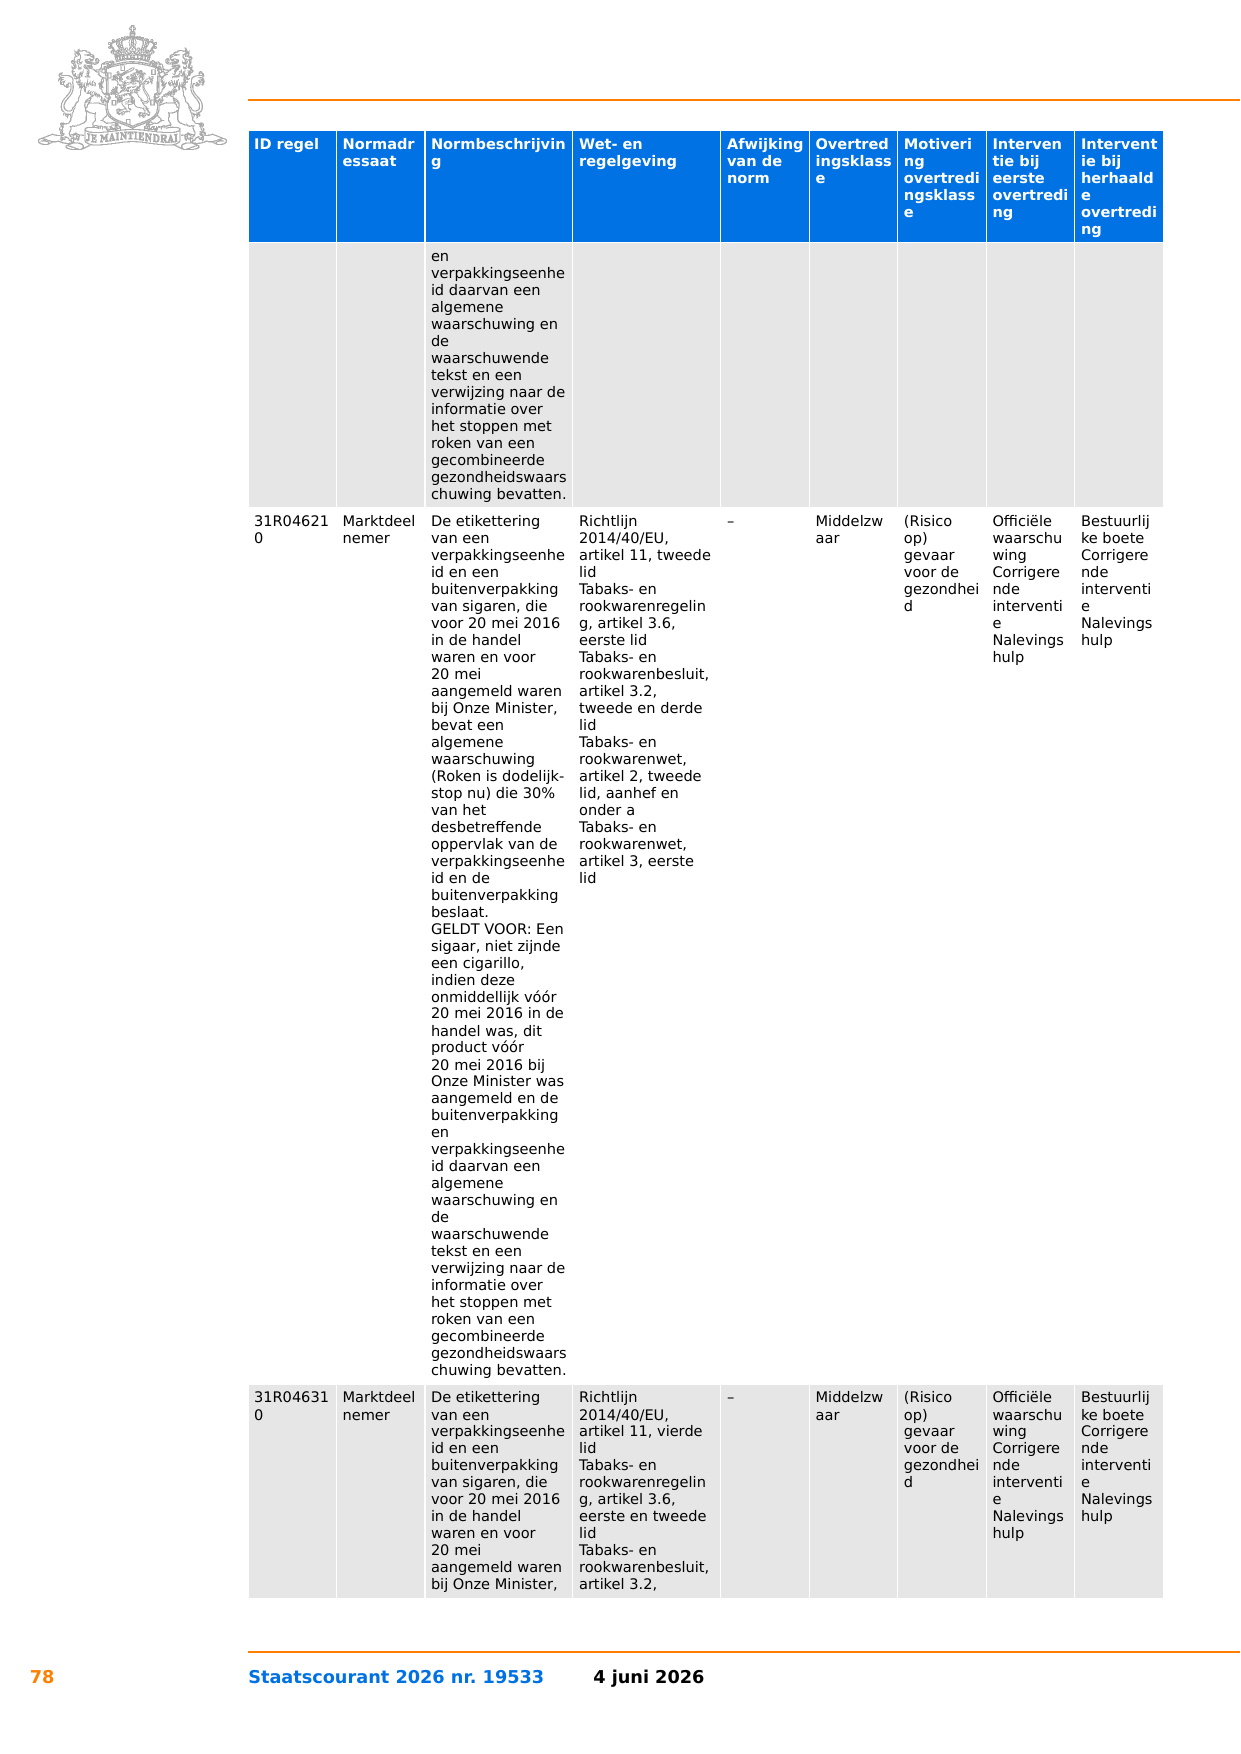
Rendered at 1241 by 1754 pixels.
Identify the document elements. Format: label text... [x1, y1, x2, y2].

table_cell Officiële waarschuwing Corrigerende interventie Nalevingshulp [987, 1385, 1074, 1598]
table_cell Middelzwaar [810, 1385, 897, 1598]
table_cell Marktdeelnemer [337, 1385, 424, 1598]
table_cell 31R046210 [249, 508, 336, 1384]
table_cell Bestuurlijke boete Corrigerende interventie Nalevingshulp [1075, 508, 1163, 1384]
table_cell 31R046310 [249, 1385, 336, 1598]
table_cell Marktdeelnemer [337, 508, 424, 1384]
table_header ID regel [249, 131, 336, 242]
table_cell Richtlijn 2014/40/EU, artikel 11, tweede lid Tabaks- en rookwarenregeling, artikel 3.6, eerste lid Tabaks- en rookwarenbesluit, artikel 3.2, tweede en derde lid Tabaks- en rookwarenwet, artikel 2, tweede lid, aanhef en onder a Tabaks- en rookwarenwet, artikel 3, eerste lid [573, 508, 720, 1384]
table_cell De etikettering van een verpakkingseenheid en een buitenverpakking van sigaren, die voor 20 mei 2016 in de handel waren en voor 20 mei aangemeld waren bij Onze Minister, bevat een algemene waarschuwing (Roken is dodelijk- stop nu) die 30% van het desbetreffende oppervlak van de verpakkingseenheid en de buitenverpakking beslaat. GELDT VOOR: Een sigaar, niet zijnde een cigarillo, indien deze onmiddellijk vóór 20 mei 2016 in de handel was, dit product vóór 20 mei 2016 bij Onze Minister was aangemeld en de buitenverpakking en verpakkingseenheid daarvan een algemene waarschuwing en de waarschuwende tekst en een verwijzing naar de informatie over het stoppen met roken van een gecombineerde gezondheidswaarschuwing bevatten. [426, 508, 572, 1384]
table_cell – [721, 508, 809, 1384]
table_header Afwijking van de norm [721, 131, 809, 242]
table_cell [337, 243, 424, 507]
table_cell (Risico op) gevaar voor de gezondheid [898, 508, 986, 1384]
table_cell Middelzwaar [810, 508, 897, 1384]
table_header Normbeschrijving [426, 131, 572, 242]
table_cell [249, 243, 336, 507]
table_header Motivering overtredingsklasse [898, 131, 986, 242]
table_cell De etikettering van een verpakkingseenheid en een buitenverpakking van sigaren, die voor 20 mei 2016 in de handel waren en voor 20 mei aangemeld waren bij Onze Minister, [426, 1385, 572, 1598]
table_cell [573, 243, 720, 507]
table_header Wet- en regelgeving [573, 131, 720, 242]
table_cell [721, 243, 809, 507]
table_cell [898, 243, 986, 507]
table_header Interventie bij herhaalde overtreding [1075, 131, 1163, 242]
table_cell – [721, 1385, 809, 1598]
table_header Normadressaat [337, 131, 424, 242]
table_cell [1075, 243, 1163, 507]
table_cell en verpakkingseenheid daarvan een algemene waarschuwing en de waarschuwende tekst en een verwijzing naar de informatie over het stoppen met roken van een gecombineerde gezondheidswaarschuwing bevatten. [426, 243, 572, 507]
table_header Overtredingsklasse [810, 131, 897, 242]
table_cell (Risico op) gevaar voor de gezondheid [898, 1385, 986, 1598]
table_header Interventie bij eerste overtreding [987, 131, 1074, 242]
table_cell [987, 243, 1074, 507]
table_cell Officiële waarschuwing Corrigerende interventie Nalevingshulp [987, 508, 1074, 1384]
table_cell [810, 243, 897, 507]
picture [38, 25, 227, 150]
table_cell Richtlijn 2014/40/EU, artikel 11, vierde lid Tabaks- en rookwarenregeling, artikel 3.6, eerste en tweede lid Tabaks- en rookwarenbesluit, artikel 3.2, [573, 1385, 720, 1598]
table_cell Bestuurlijke boete Corrigerende interventie Nalevingshulp [1075, 1385, 1163, 1598]
